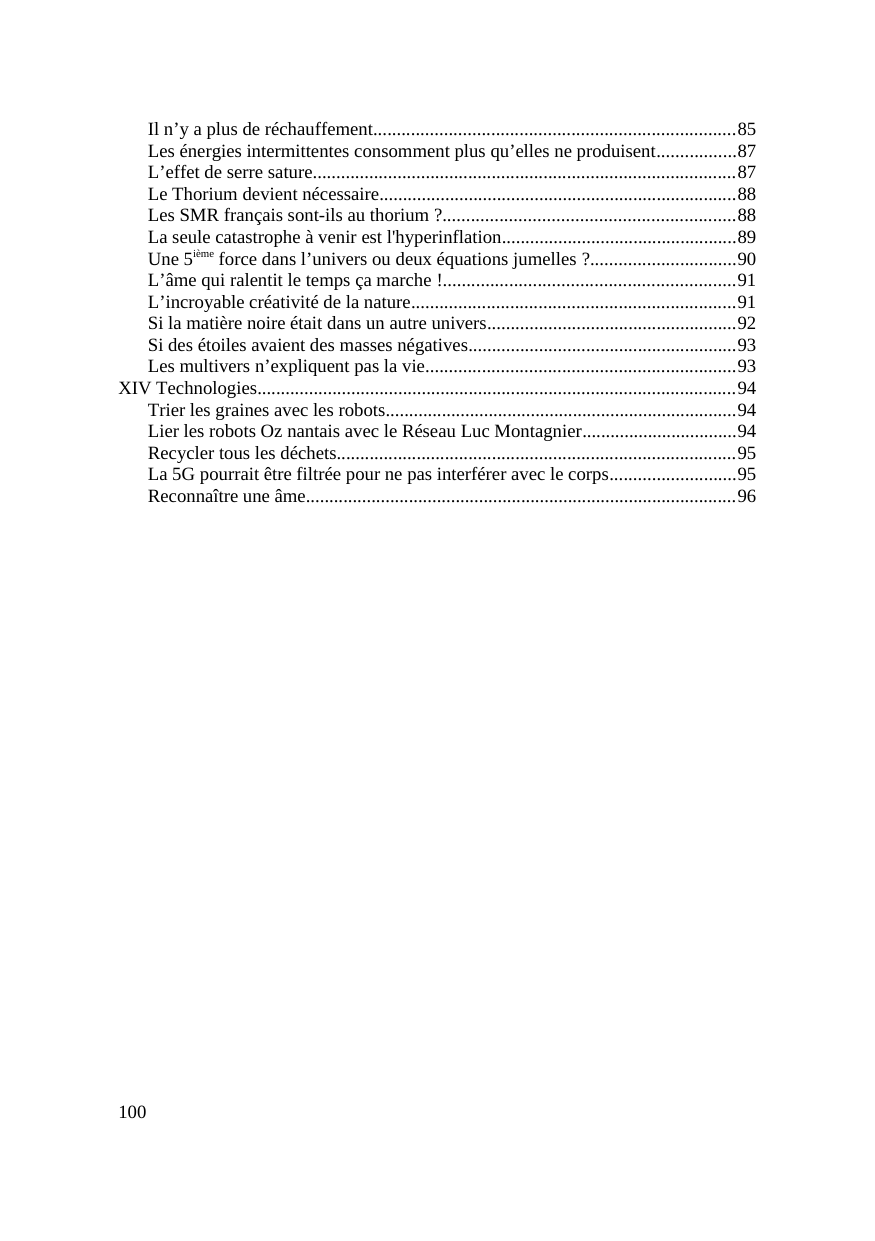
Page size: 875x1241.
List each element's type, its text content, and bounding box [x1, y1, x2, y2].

text Les multivers n’expliquent pas la vie 93 [148, 355, 756, 377]
text Le Thorium devient nécessaire 88 [148, 183, 756, 204]
text Trier les graines avec les robots 94 [148, 398, 756, 420]
text Si des étoiles avaient des masses négatives 93 [148, 334, 756, 355]
text L’incroyable créativité de la nature 91 [148, 291, 756, 312]
text Si la matière noire était dans un autre univers 92 [148, 312, 756, 334]
text Reconnaître une âme 96 [148, 485, 756, 506]
text L’effet de serre sature 87 [148, 161, 756, 183]
text Les SMR français sont-ils au thorium ? 88 [148, 204, 756, 226]
text Il n’y a plus de réchauffement 85 [148, 118, 756, 140]
text Une 5ième force dans l’univers ou deux équations jumelles ? 90 [148, 247, 756, 269]
text La seule catastrophe à venir est l'hyperinflation 89 [148, 226, 756, 247]
text Les énergies intermittentes consomment plus qu’elles ne produisent 87 [148, 140, 756, 161]
text Recycler tous les déchets 95 [148, 442, 756, 463]
text L’âme qui ralentit le temps ça marche ! 91 [148, 269, 756, 291]
text Lier les robots Oz nantais avec le Réseau Luc Montagnier 94 [148, 420, 756, 442]
text La 5G pourrait être filtrée pour ne pas interférer avec le corps 95 [148, 463, 756, 485]
text XIV Technologies 94 [118, 377, 756, 398]
